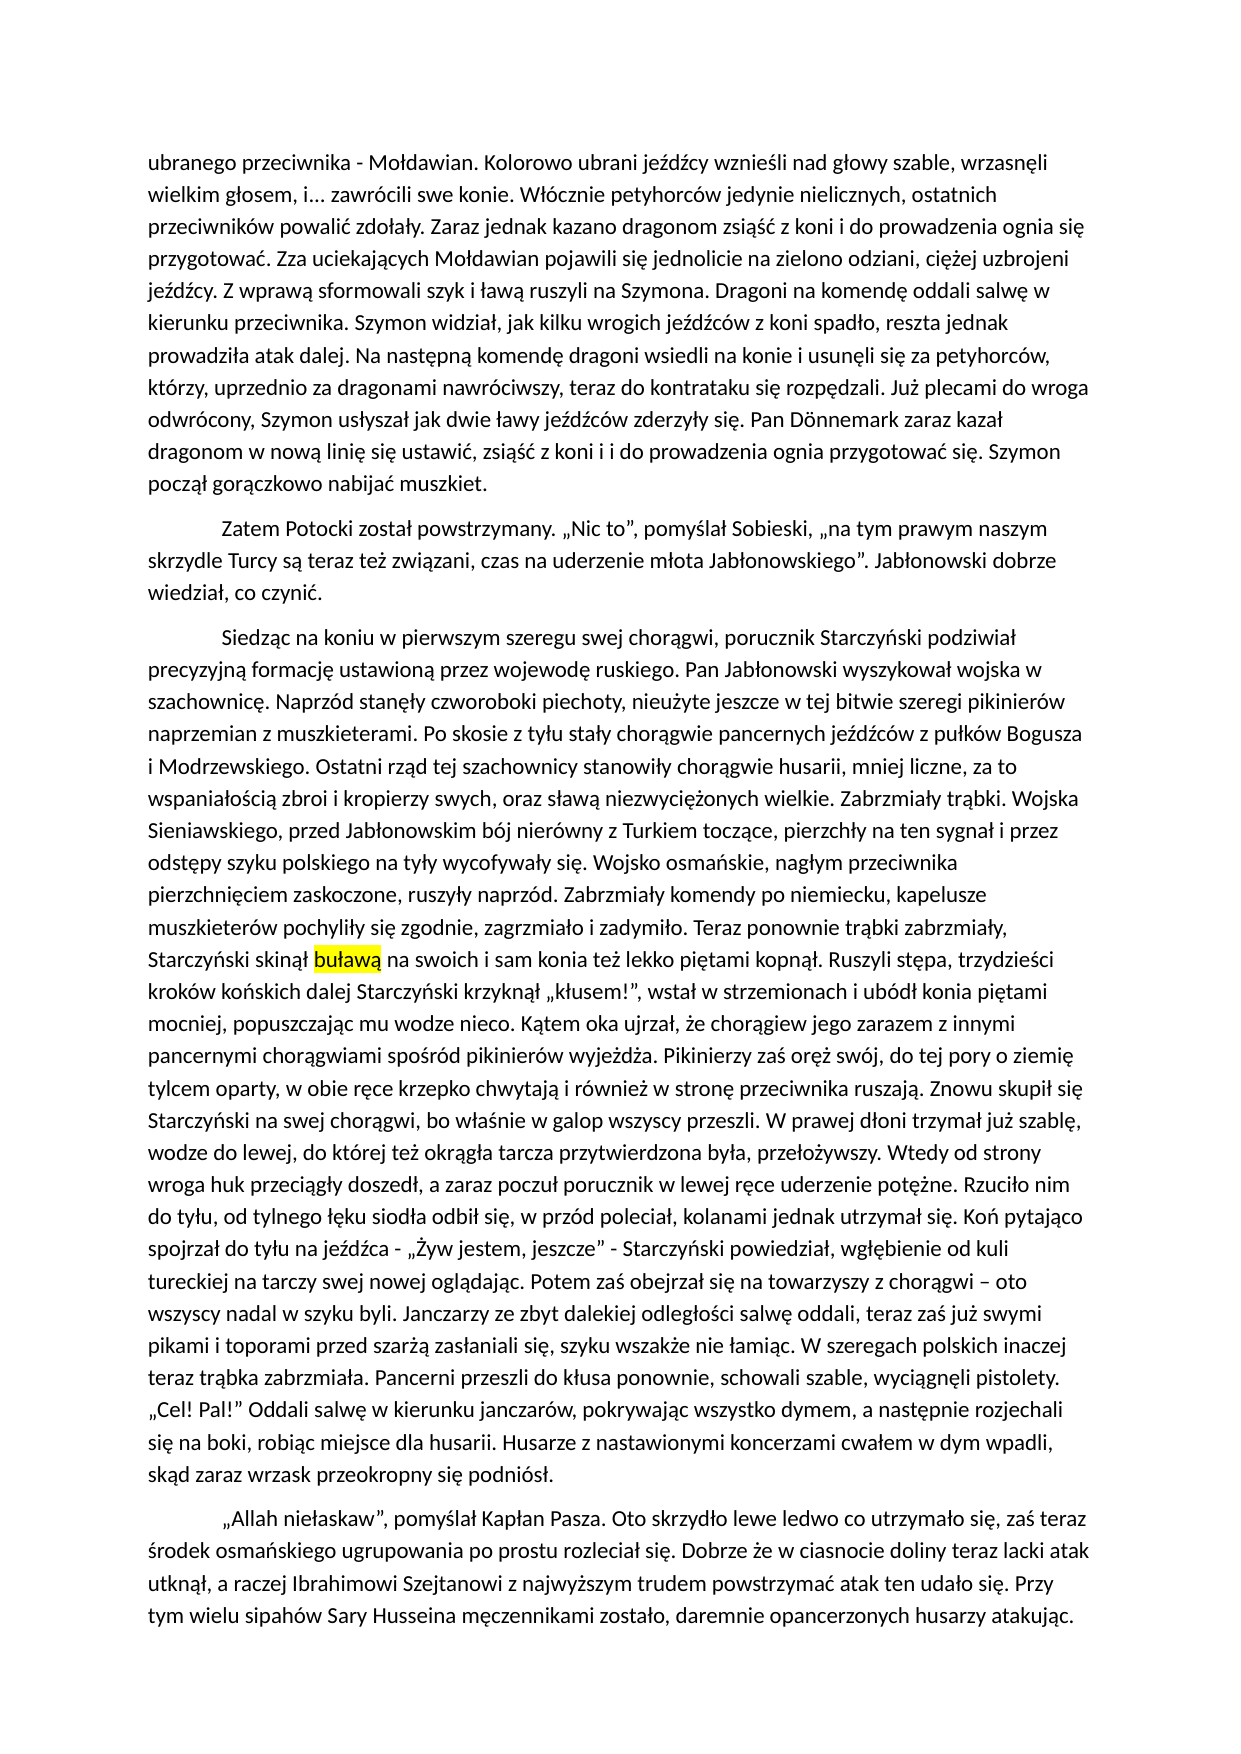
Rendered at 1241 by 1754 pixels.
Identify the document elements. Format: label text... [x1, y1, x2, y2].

text Zatem Potocki został powstrzymany. „Nic to”, pomyślał Sobieski, „na tym prawym naszym skrzydle Turcy są teraz też związani, czas na uderzenie młota Jabłonowskiego”. Jabłonowski dobrze wiedział, co czynić. [148, 514, 1093, 606]
text Siedząc na koniu w pierwszym szeregu swej chorągwi, porucznik Starczyński podziwiał precyzyjną formację ustawioną przez wojewodę ruskiego. Pan Jabłonowski wyszykował wojska w szachownicę. Naprzód stanęły czworoboki piechoty, nieużyte jeszcze w tej bitwie szeregi pikinierów naprzemian z muszkieterami. Po skosie z tyłu stały chorągwie pancernych jeźdźców z pułków Bogusza i Modrzewskiego. Ostatni rząd tej szachownicy stanowiły chorągwie husarii, mniej liczne, za to wspaniałością zbroi i kropierzy swych, oraz sławą niezwyciężonych wielkie. Zabrzmiały trąbki. Wojska Sieniawskiego, przed Jabłonowskim bój nierówny z Turkiem toczące, pierzchły na ten sygnał i przez odstępy szyku polskiego na tyły wycofywały się. Wojsko osmańskie, nagłym przeciwnika pierzchnięciem zaskoczone, ruszyły naprzód. Zabrzmiały komendy po niemiecku, kapelusze muszkieterów pochyliły się zgodnie, zagrzmiało i zadymiło. Teraz ponownie trąbki zabrzmiały, Starczyński skinął buławą na swoich i sam konia też lekko piętami kopnął. Ruszyli stępa, trzydzieści kroków końskich dalej Starczyński krzyknął „kłusem!”, wstał w strzemionach i ubódł konia piętami mocniej, popuszczając mu wodze nieco. Kątem oka ujrzał, że chorągiew jego zarazem z innymi pancernymi chorągwiami spośród pikinierów wyjeżdża. Pikinierzy zaś oręż swój, do tej pory o ziemię tylcem oparty, w obie ręce krzepko chwytają i również w stronę przeciwnika ruszają. Znowu skupił się Starczyński na swej chorągwi, bo właśnie w galop wszyscy przeszli. W prawej dłoni trzymał już szablę, wodze do lewej, do której też okrągła tarcza przytwierdzona była, przełożywszy. Wtedy od strony wroga huk przeciągły doszedł, a zaraz poczuł porucznik w lewej ręce uderzenie potężne. Rzuciło nim do tyłu, od tylnego łęku siodła odbił się, w przód poleciał, kolanami jednak utrzymał się. Koń pytająco spojrzał do tyłu na jeźdźca - „Żyw jestem, jeszcze” - Starczyński powiedział, wgłębienie od kuli tureckiej na tarczy swej nowej oglądając. Potem zaś obejrzał się na towarzyszy z chorągwi – oto wszyscy nadal w szyku byli. Janczarzy ze zbyt dalekiej odległości salwę oddali, teraz zaś już swymi pikami i toporami przed szarżą zasłaniali się, szyku wszakże nie łamiąc. W szeregach polskich inaczej teraz trąbka zabrzmiała. Pancerni przeszli do kłusa ponownie, schowali szable, wyciągnęli pistolety. „Cel! Pal!” Oddali salwę w kierunku janczarów, pokrywając wszystko dymem, a następnie rozjechali się na boki, robiąc miejsce dla husarii. Husarze z nastawionymi koncerzami cwałem w dym wpadli, skąd zaraz wrzask przeokropny się podniósł. [148, 623, 1093, 1488]
text ubranego przeciwnika - Mołdawian. Kolorowo ubrani jeźdźcy wznieśli nad głowy szable, wrzasnęli wielkim głosem, i... zawrócili swe konie. Włócznie petyhorców jedynie nielicznych, ostatnich przeciwników powalić zdołały. Zaraz jednak kazano dragonom zsiąść z koni i do prowadzenia ognia się przygotować. Zza uciekających Mołdawian pojawili się jednolicie na zielono odziani, ciężej uzbrojeni jeźdźcy. Z wprawą sformowali szyk i ławą ruszyli na Szymona. Dragoni na komendę oddali salwę w kierunku przeciwnika. Szymon widział, jak kilku wrogich jeźdźców z koni spadło, reszta jednak prowadziła atak dalej. Na następną komendę dragoni wsiedli na konie i usunęli się za petyhorców, którzy, uprzednio za dragonami nawróciwszy, teraz do kontrataku się rozpędzali. Już plecami do wroga odwrócony, Szymon usłyszał jak dwie ławy jeźdźców zderzyły się. Pan Dönnemark zaraz kazał dragonom w nową linię się ustawić, zsiąść z koni i i do prowadzenia ognia przygotować się. Szymon począł gorączkowo nabijać muszkiet. [148, 148, 1093, 497]
text „Allah niełaskaw”, pomyślał Kapłan Pasza. Oto skrzydło lewe ledwo co utrzymało się, zaś teraz środek osmańskiego ugrupowania po prostu rozleciał się. Dobrze że w ciasnocie doliny teraz lacki atak utknął, a raczej Ibrahimowi Szejtanowi z najwyższym trudem powstrzymać atak ten udało się. Przy tym wielu sipahów Sary Husseina męczennikami zostało, daremnie opancerzonych husarzy atakując. [148, 1504, 1093, 1629]
